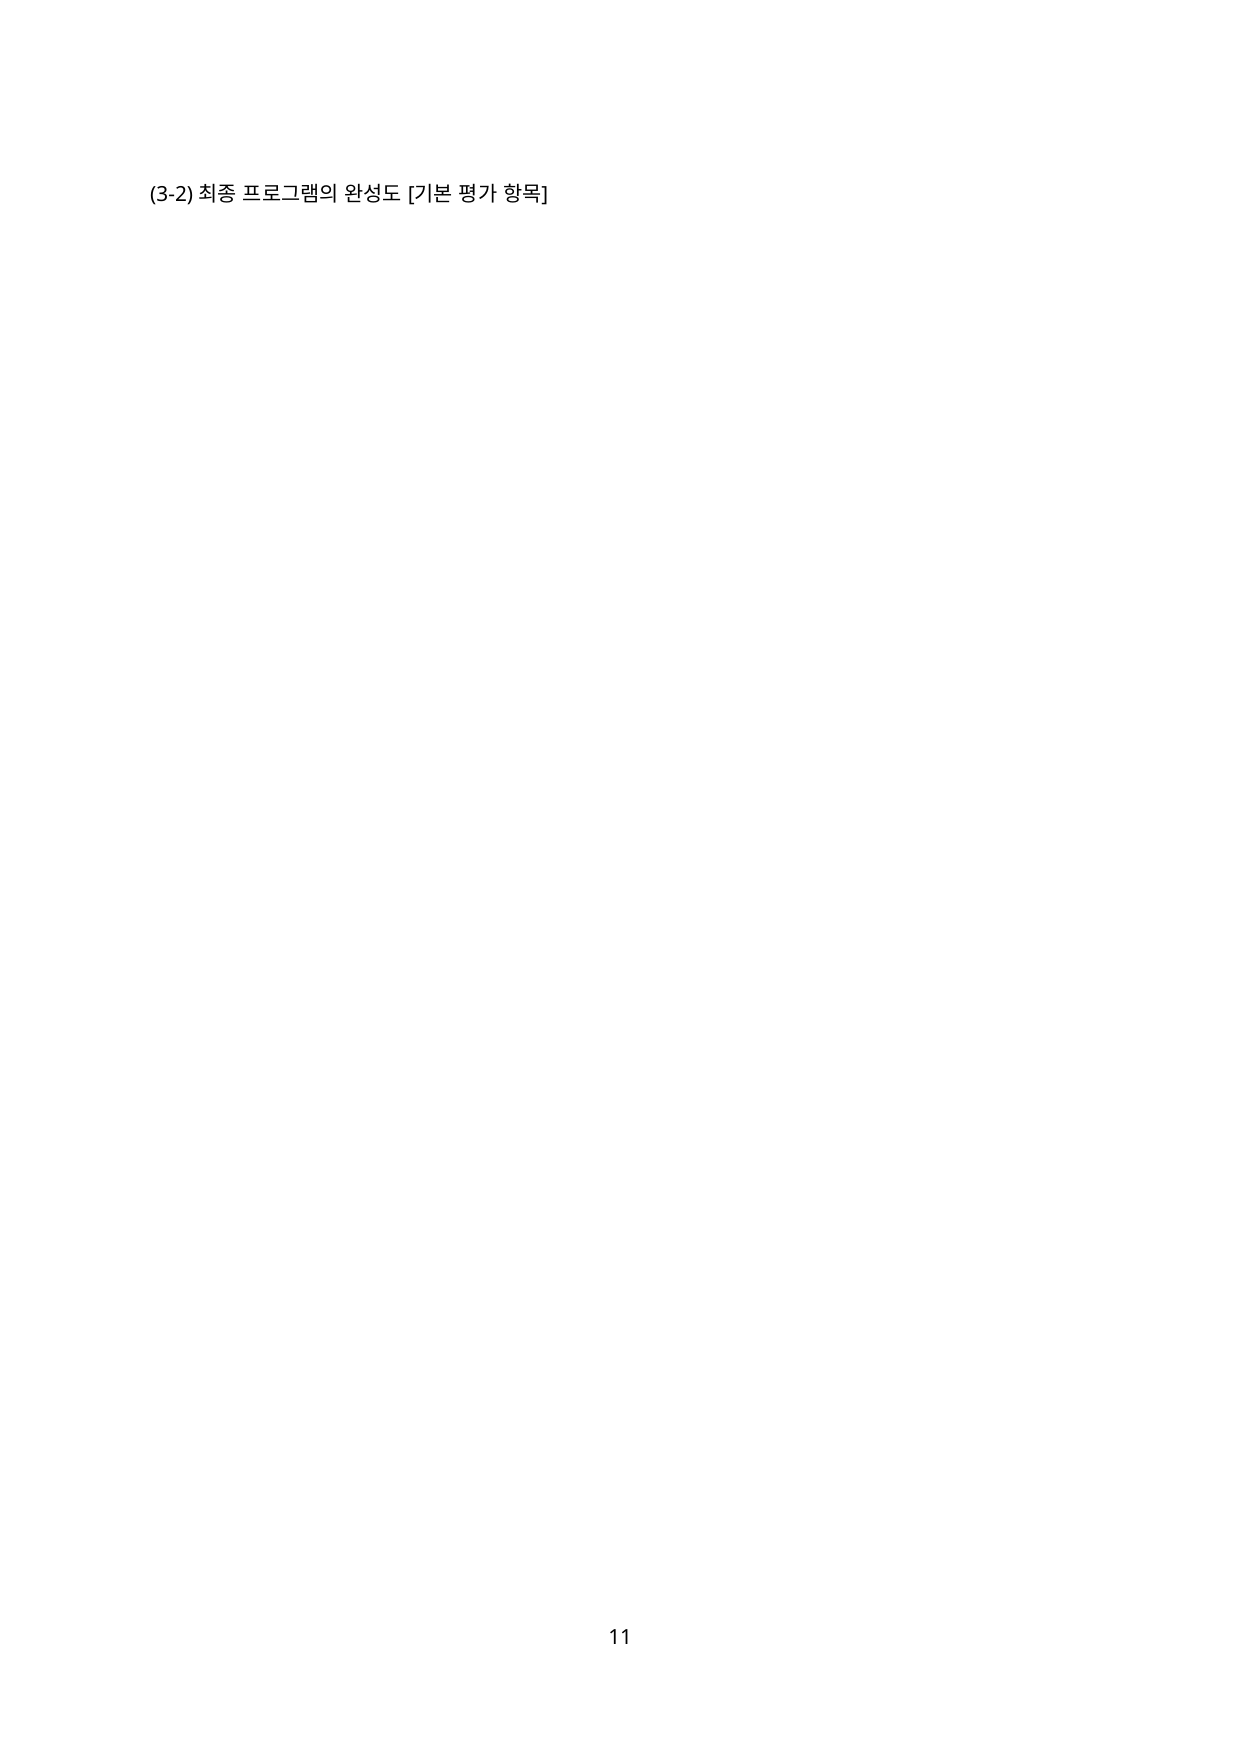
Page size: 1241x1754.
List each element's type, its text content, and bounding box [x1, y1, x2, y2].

text (3-2) 최종 프로그램의 완성도 [기본 평가 항목] [150, 177, 1090, 207]
